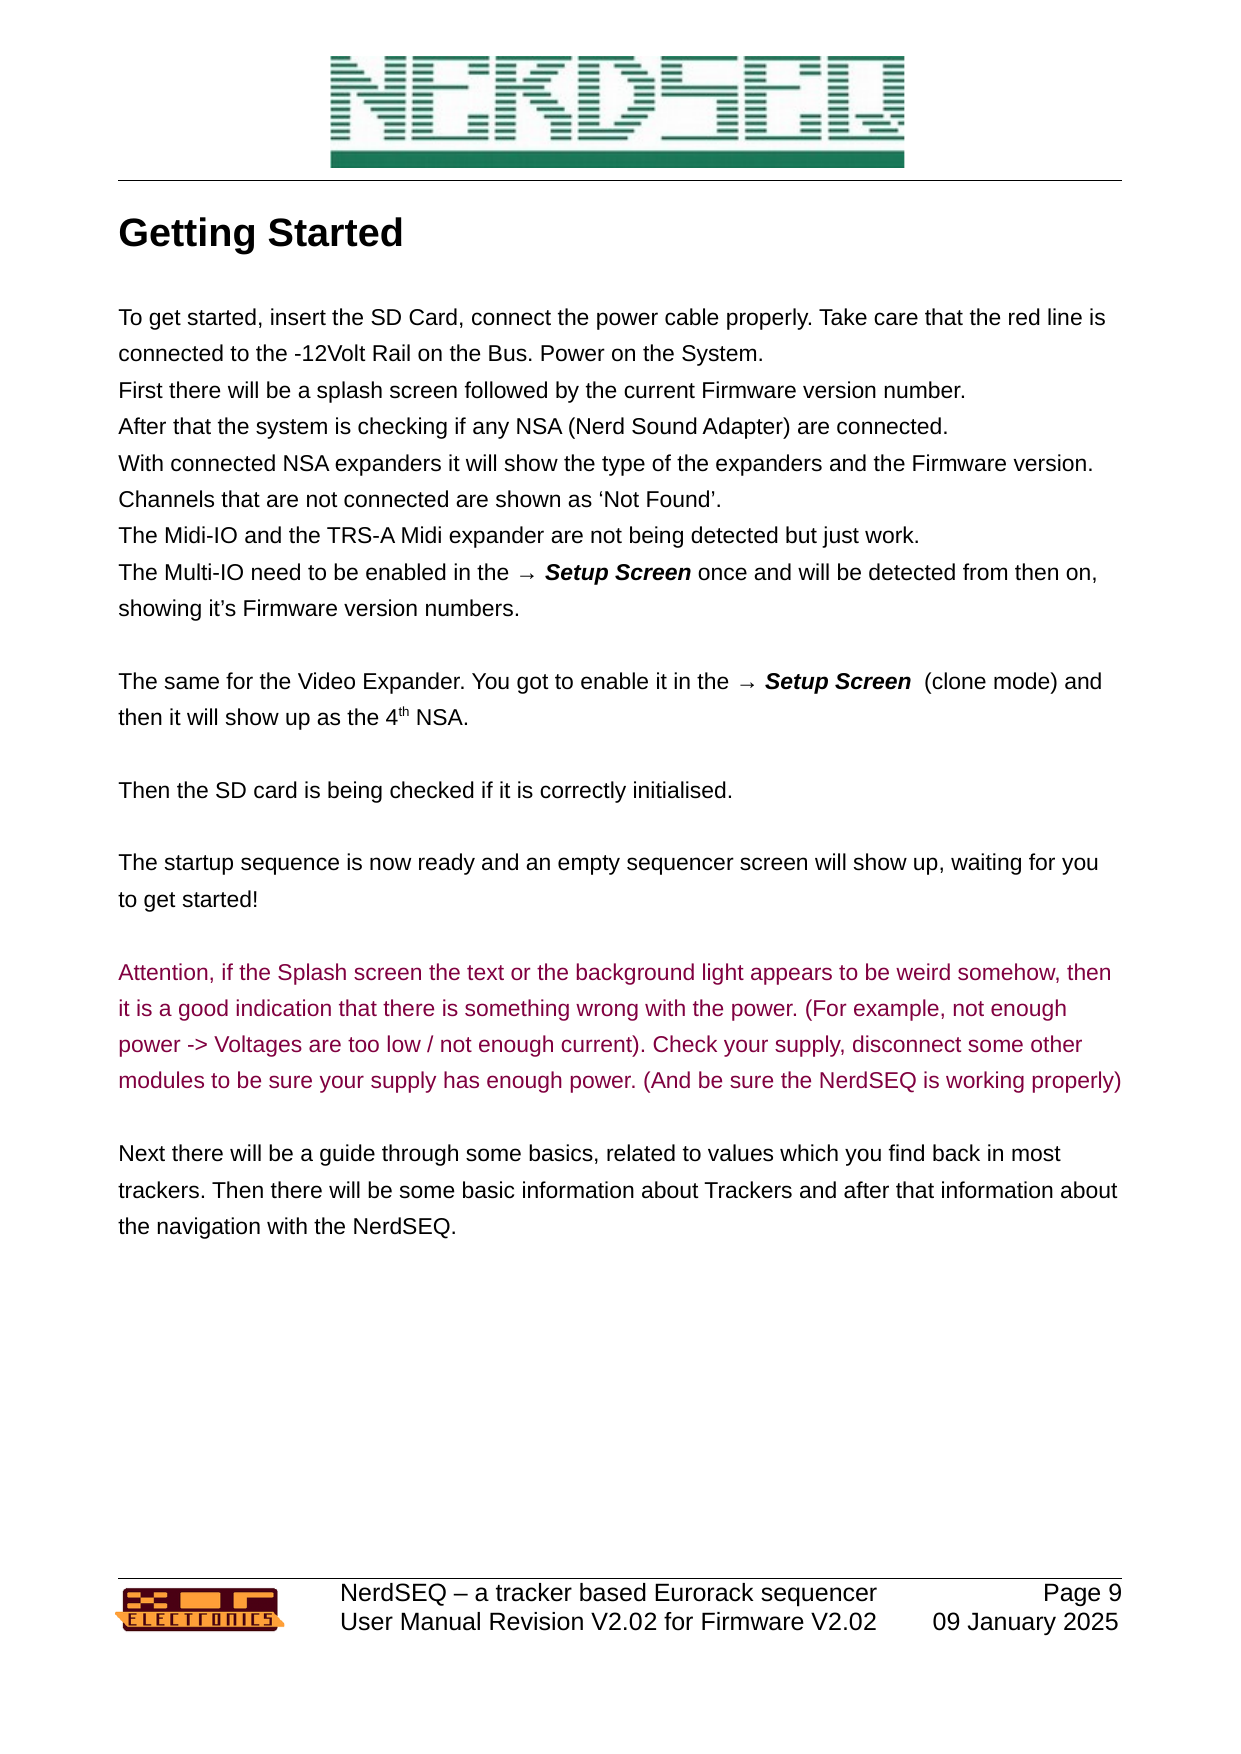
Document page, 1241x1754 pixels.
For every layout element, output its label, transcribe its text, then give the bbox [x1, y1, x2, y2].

text The same for the Video Expander. You got to enable it in the → Setup Screen (clone mode) and then it will show up as the 4th NSA. [118, 668, 1122, 730]
picture [330, 56, 905, 168]
text The startup sequence is now ready and an empty sequencer screen will show up, waiting for you to get started! [118, 849, 1122, 912]
text First there will be a splash screen followed by the current Firmware version number. [118, 377, 1122, 403]
text After that the system is checking if any NSA (Nerd Sound Adapter) are connected. [118, 413, 1122, 439]
text The Midi-IO and the TRS-A Midi expander are not being detected but just work. [118, 522, 1122, 548]
text With connected NSA expanders it will show the type of the expanders and the Firmware version. Channels that are not connected are shown as ‘Not Found’. [118, 449, 1122, 512]
text Next there will be a guide through some basics, related to values which you find back in most trackers. Then there will be some basic information about Trackers and after that information about the navigation with the NerdSEQ. [118, 1140, 1122, 1239]
subtitle Getting Started [118, 209, 1122, 255]
text To get started, insert the SD Card, connect the power cable properly. Take care that the red line is connected to the -12Volt Rail on the Bus. Power on the System. [118, 304, 1122, 367]
picture [115, 1584, 285, 1634]
text The Multi-IO need to be enabled in the → Setup Screen once and will be detected from then on, showing it’s Firmware version numbers. [118, 558, 1122, 621]
text Then the SD card is being checked if it is correctly initialised. [118, 777, 1122, 803]
text Attention, if the Splash screen the text or the background light appears to be weird somehow, then it is a good indication that there is something wrong with the power. (For example, not enough power -> Voltages are too low / not enough current). Check your supply, disconnect some other modules to be sure your supply has enough power. (And be sure the NerdSEQ is working properly) [118, 958, 1122, 1094]
